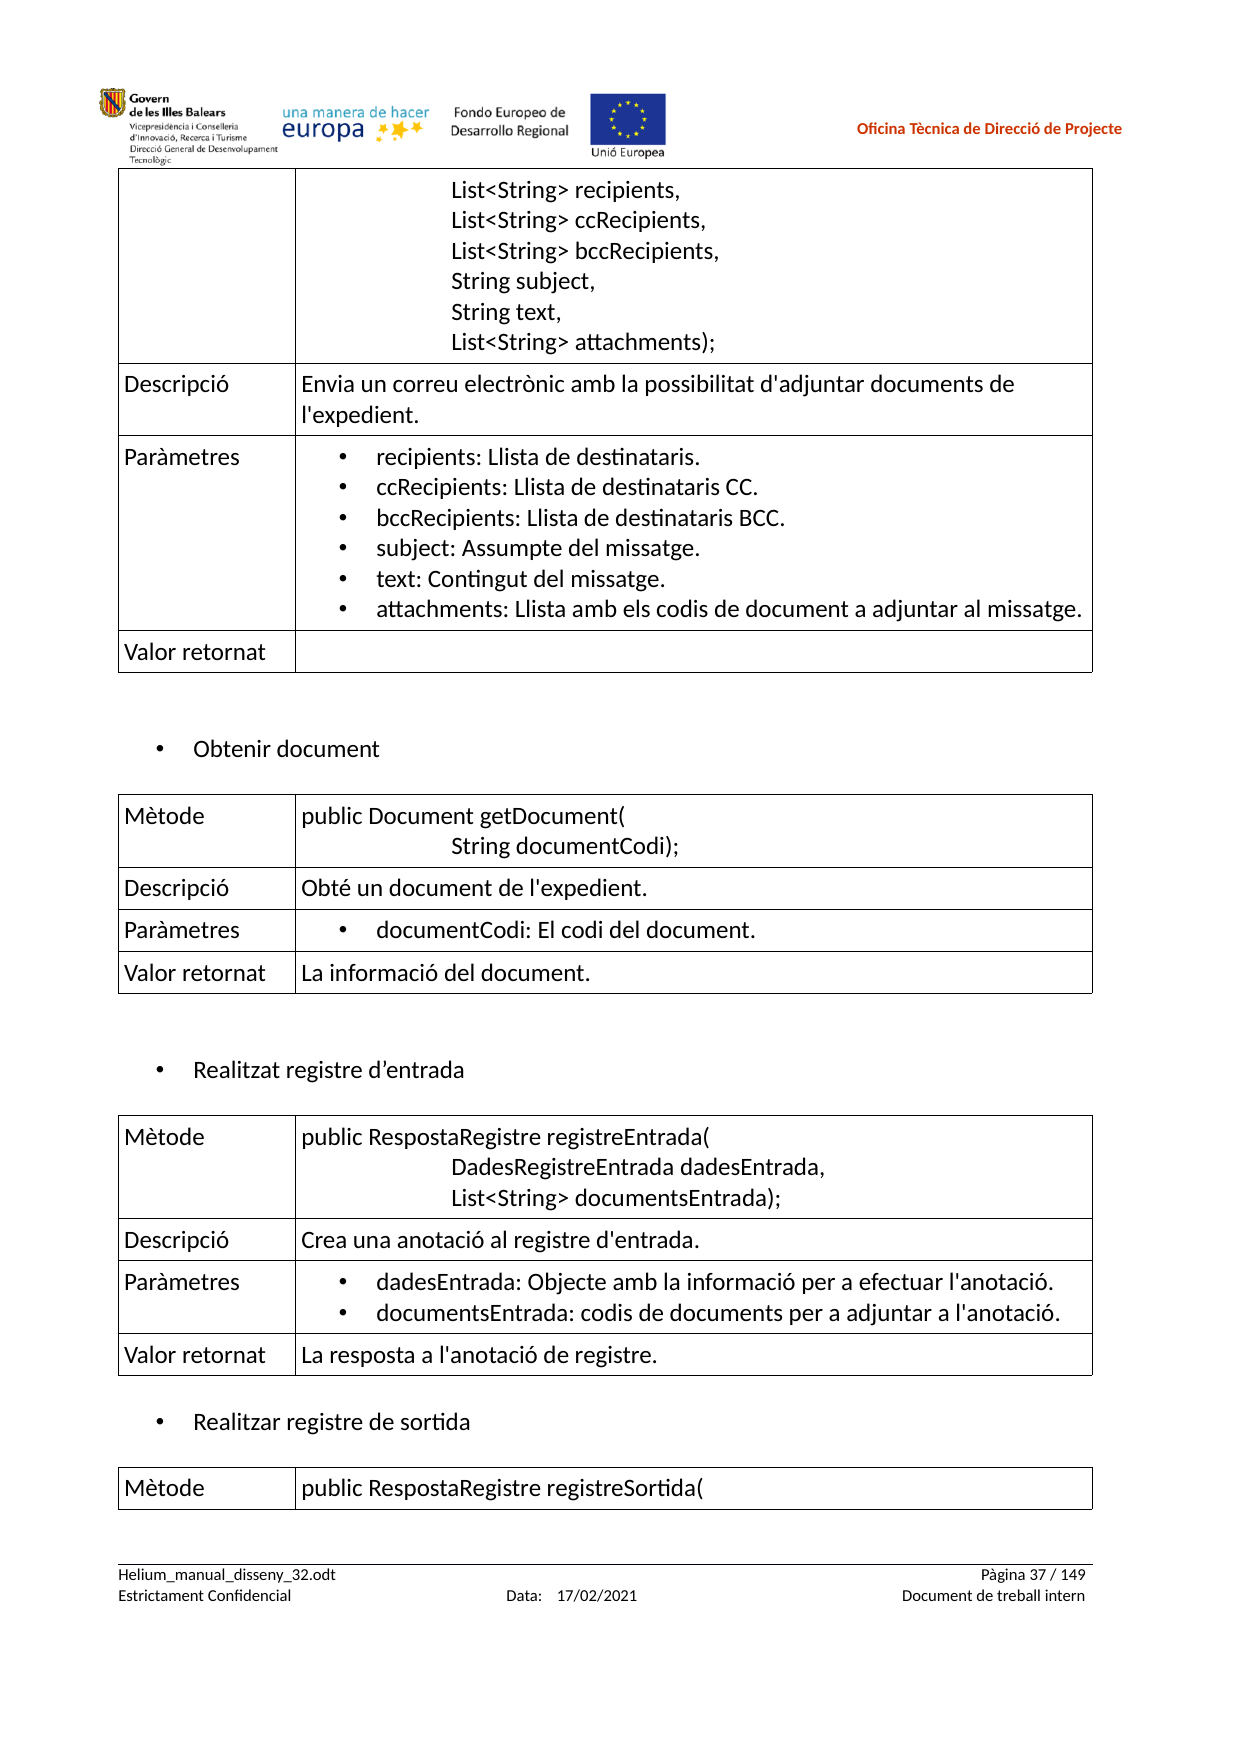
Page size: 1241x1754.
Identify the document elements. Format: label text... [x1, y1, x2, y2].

table_cell Descripció [119, 868, 295, 909]
table_header List<String> recipients, List<String> ccRecipients, List<String> bccRecipients, String subject, String text, List<String> attachments); [296, 169, 1092, 363]
table_cell documentCodi: El codi del document. [296, 910, 1092, 951]
table_cell Envia un correu electrònic amb la possibilitat d'adjuntar documents de l'expedient. [296, 364, 1092, 435]
table_header Mètode [119, 1468, 295, 1509]
table_cell Valor retornat [119, 952, 295, 993]
table_cell Descripció [119, 1219, 295, 1260]
list Obtenir document [156, 733, 1122, 764]
table_cell Paràmetres [119, 910, 295, 951]
table_cell recipients: Llista de destinataris. ccRecipients: Llista de destinataris CC. bccRecipients: Llista de destinataris BCC. subject: Assumpte del missatge. text: Contingut del missatge. attachments: Llista amb els codis de document a adjuntar al missatge. [296, 436, 1092, 630]
table_header Mètode [119, 1116, 295, 1218]
table_cell dadesEntrada: Objecte amb la informació per a efectuar l'anotació. documentsEntrada: codis de documents per a adjuntar a l'anotació. [296, 1261, 1092, 1333]
table_header public RespostaRegistre registreSortida( [296, 1468, 1092, 1509]
table_cell Paràmetres [119, 436, 295, 630]
list Realitzat registre d’entrada [156, 1054, 1122, 1085]
table_header public Document getDocument( String documentCodi); [296, 795, 1092, 867]
list Realitzar registre de sortida [156, 1406, 1122, 1436]
table_header [119, 169, 295, 363]
table_cell [296, 631, 1092, 672]
table_cell La informació del document. [296, 952, 1092, 993]
table_cell Valor retornat [119, 631, 295, 672]
picture [99, 87, 668, 166]
table_cell Valor retornat [119, 1334, 295, 1375]
table_header Mètode [119, 795, 295, 867]
table_header public RespostaRegistre registreEntrada( DadesRegistreEntrada dadesEntrada, List<String> documentsEntrada); [296, 1116, 1092, 1218]
table_cell La resposta a l'anotació de registre. [296, 1334, 1092, 1375]
table_cell Crea una anotació al registre d'entrada. [296, 1219, 1092, 1260]
table_cell Paràmetres [119, 1261, 295, 1333]
table_cell Descripció [119, 364, 295, 435]
table_cell Obté un document de l'expedient. [296, 868, 1092, 909]
